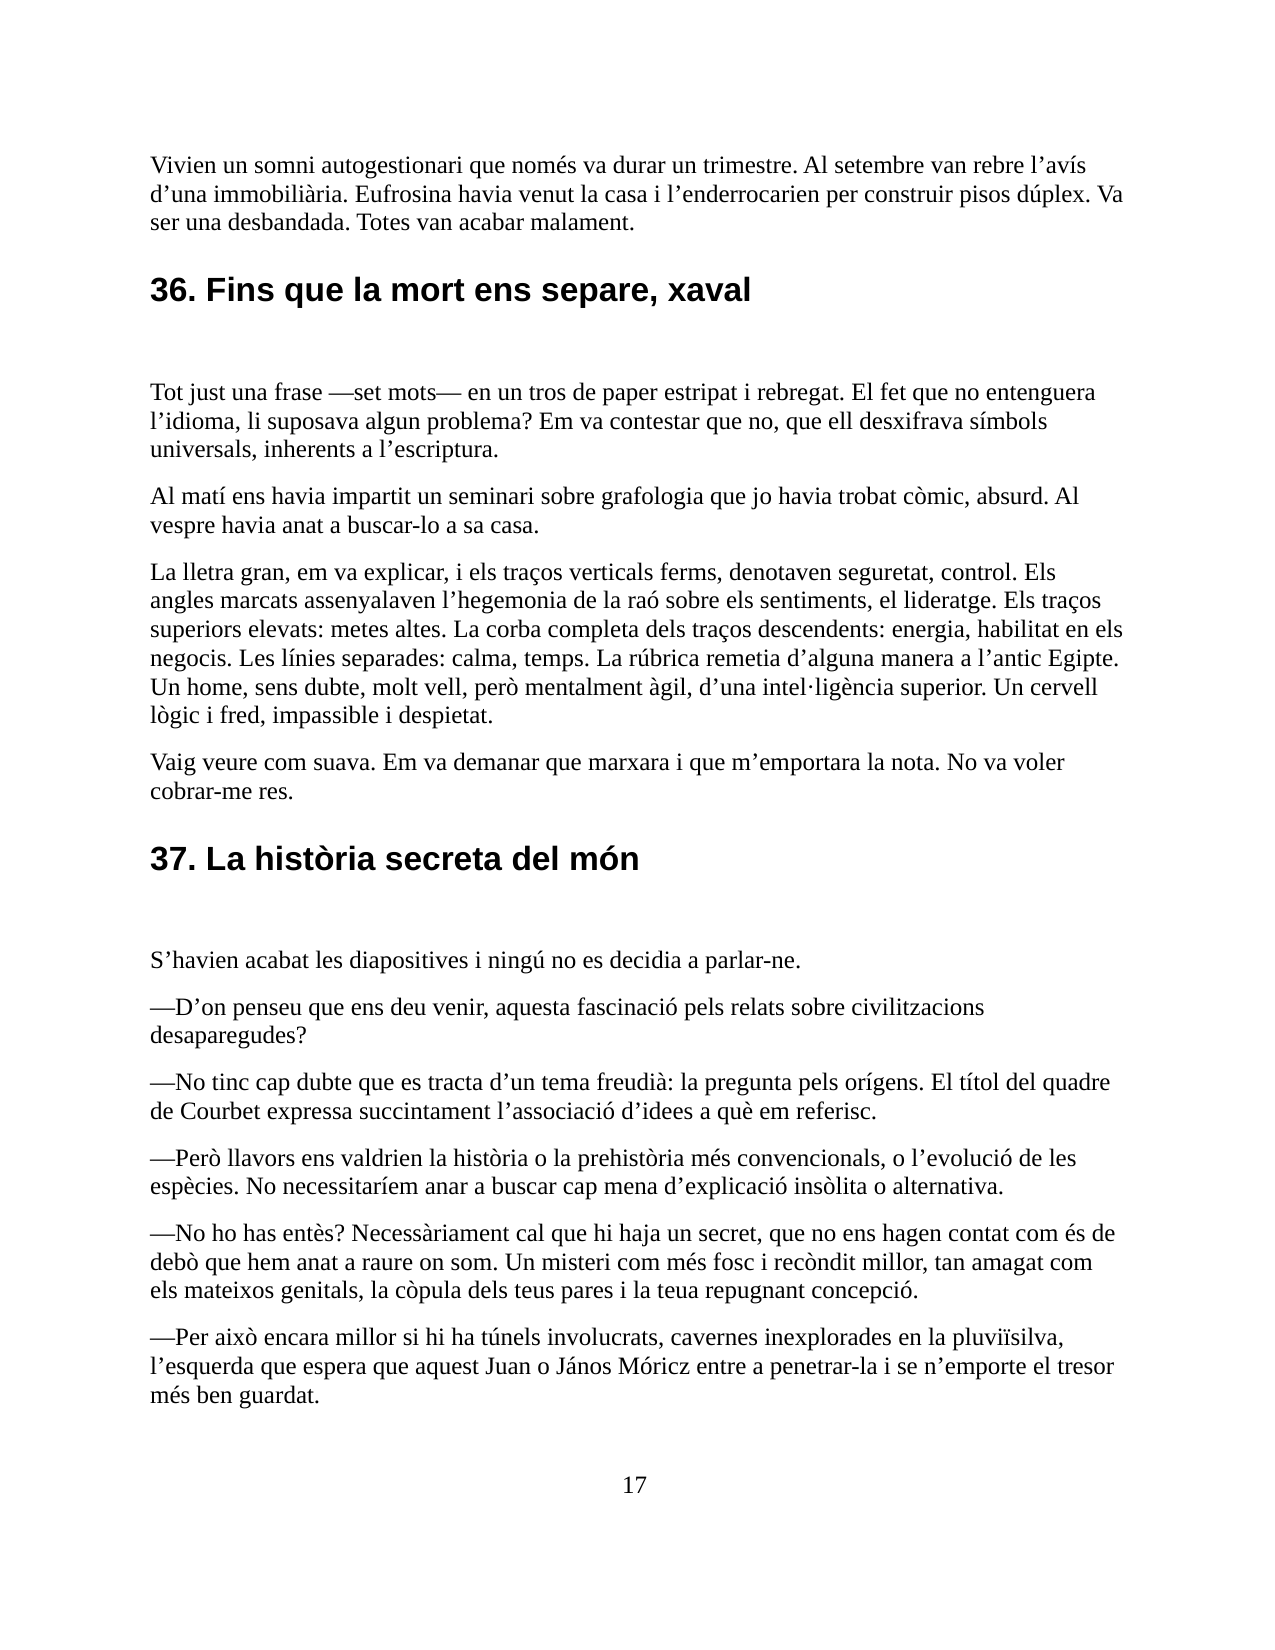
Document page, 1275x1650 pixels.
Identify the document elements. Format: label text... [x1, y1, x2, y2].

text Al matí ens havia impartit un seminari sobre grafologia que jo havia trobat còmic, absurd. Al vespre havia anat a buscar-lo a sa casa. [150, 481, 1125, 539]
subtitle 36. Fins que la mort ens separe, xaval [150, 270, 1125, 309]
text —D’on penseu que ens deu venir, aquesta fascinació pels relats sobre civilitzacions desaparegudes? [150, 992, 1125, 1049]
text —Per això encara millor si hi ha túnels involucrats, cavernes inexplorades en la pluviïsilva, l’esquerda que espera que aquest Juan o János Móricz entre a penetrar-la i se n’emporte el tresor més ben guardat. [150, 1322, 1125, 1408]
text —No tinc cap dubte que es tracta d’un tema freudià: la pregunta pels orígens. El títol del quadre de Courbet expressa succintament l’associació d’idees a què em referisc. [150, 1067, 1125, 1125]
text S’havien acabat les diapositives i ningú no es decidia a parlar-ne. [150, 945, 1125, 974]
text La lletra gran, em va explicar, i els traços verticals ferms, denotaven seguretat, control. Els angles marcats assenyalaven l’hegemonia de la raó sobre els sentiments, el lideratge. Els traços superiors elevats: metes altes. La corba completa dels traços descendents: energia, habilitat en els negocis. Les línies separades: calma, temps. La rúbrica remetia d’alguna manera a l’antic Egipte. Un home, sens dubte, molt vell, però mentalment àgil, d’una intel·ligència superior. Un cervell lògic i fred, impassible i despietat. [150, 557, 1125, 729]
text —No ho has entès? Necessàriament cal que hi haja un secret, que no ens hagen contat com és de debò que hem anat a raure on som. Un misteri com més fosc i recòndit millor, tan amagat com els mateixos genitals, la còpula dels teus pares i la teua repugnant concepció. [150, 1218, 1125, 1304]
text —Però llavors ens valdrien la història o la prehistòria més convencionals, o l’evolució de les espècies. No necessitaríem anar a buscar cap mena d’explicació insòlita o alternativa. [150, 1143, 1125, 1200]
text Vaig veure com suava. Em va demanar que marxara i que m’emportara la nota. No va voler cobrar-me res. [150, 747, 1125, 804]
text Tot just una frase —set mots— en un tros de paper estripat i rebregat. El fet que no entenguera l’idioma, li suposava algun problema? Em va contestar que no, que ell desxifrava símbols universals, inherents a l’escriptura. [150, 377, 1125, 463]
text Vivien un somni autogestionari que només va durar un trimestre. Al setembre van rebre l’avís d’una immobiliària. Eufrosina havia venut la casa i l’enderrocarien per construir pisos dúplex. Va ser una desbandada. Totes van acabar malament. [150, 150, 1125, 236]
subtitle 37. La història secreta del món [150, 838, 1125, 877]
